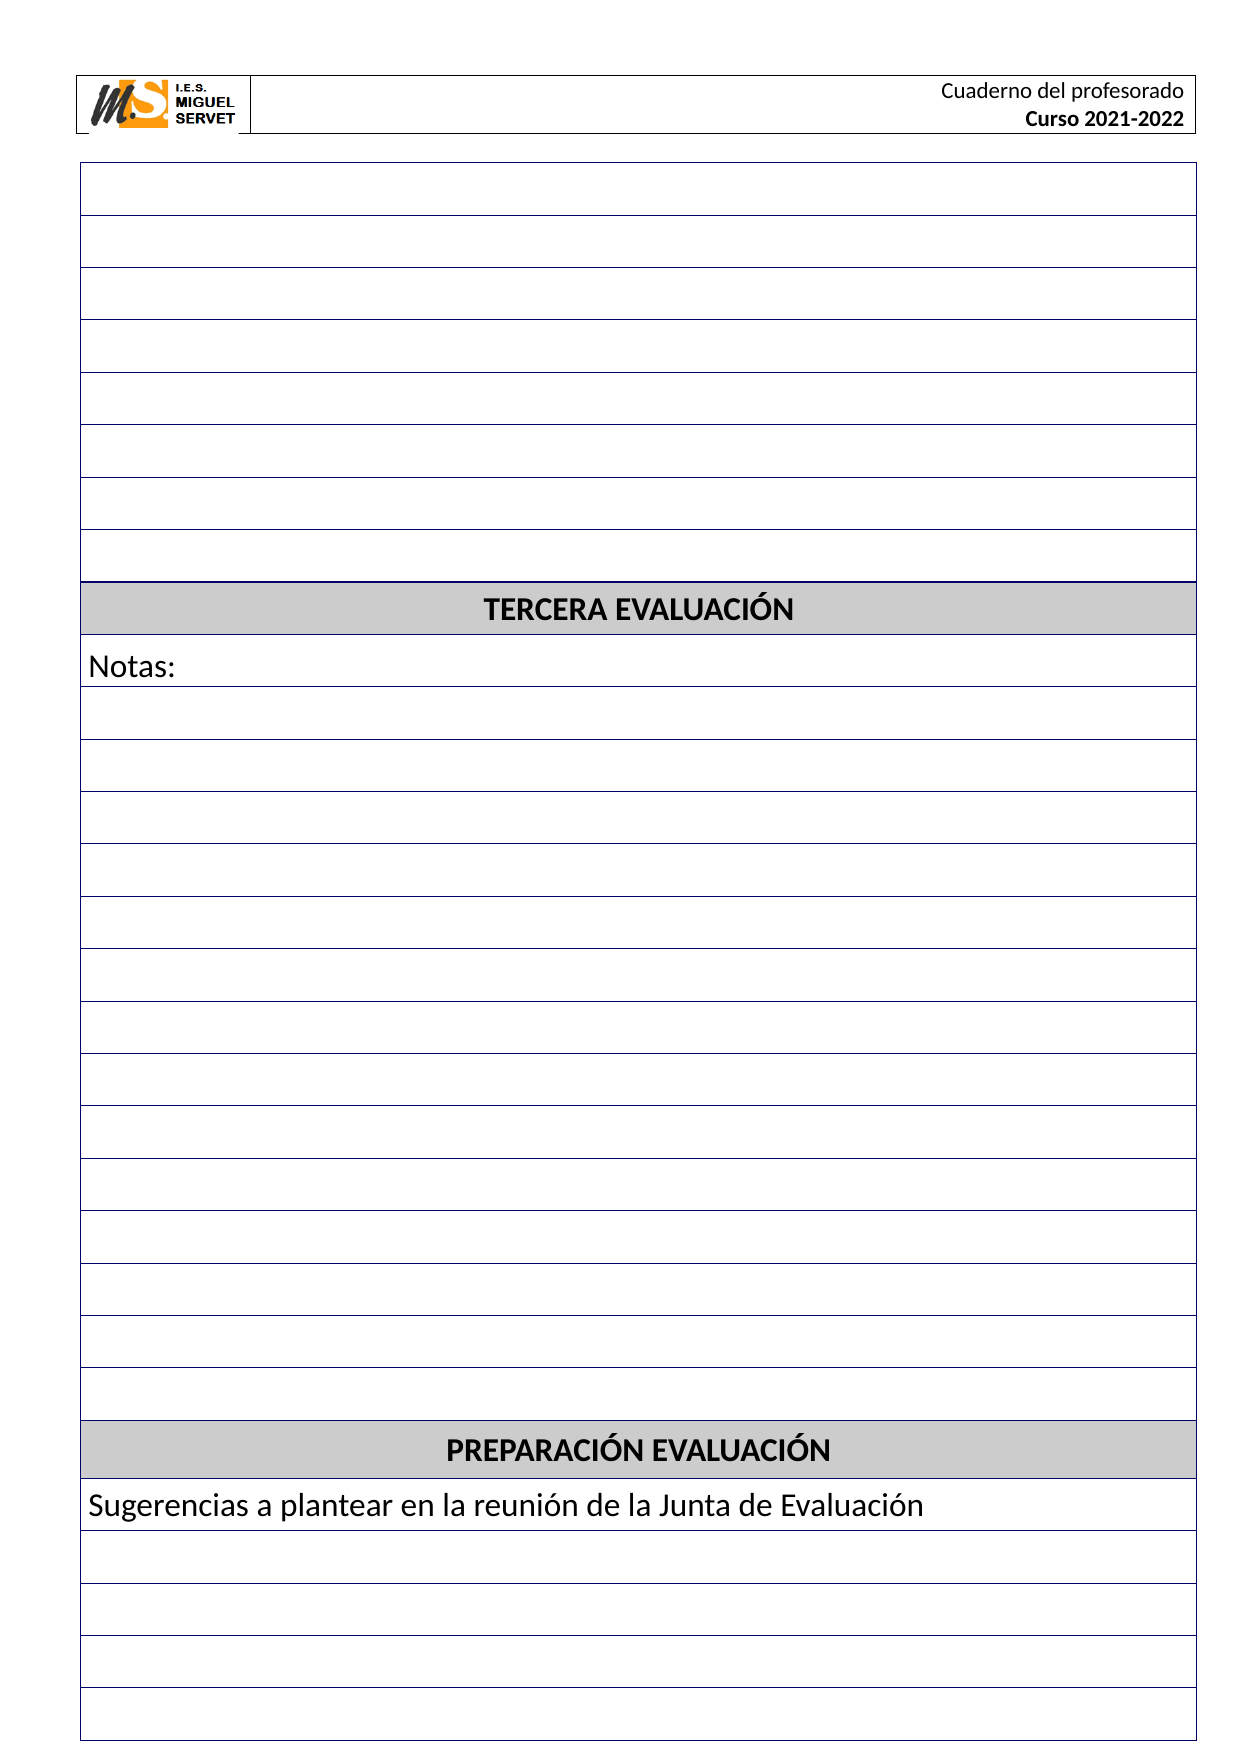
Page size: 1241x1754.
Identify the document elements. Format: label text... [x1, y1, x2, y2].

table_cell [81, 687, 1196, 738]
table_cell [81, 373, 1196, 424]
table_cell [81, 1636, 1196, 1687]
table_cell [81, 1368, 1196, 1420]
table_cell PREPARACIÓN EVALUACIÓN [81, 1421, 1196, 1478]
table_cell TERCERA EVALUACIÓN [81, 583, 1196, 634]
table_cell [81, 1584, 1196, 1635]
table_cell [81, 844, 1196, 896]
table_cell [81, 478, 1196, 529]
table_cell [81, 1688, 1196, 1739]
table_cell [81, 897, 1196, 948]
table_cell [81, 1316, 1196, 1367]
table_cell [81, 1106, 1196, 1158]
table_cell Sugerencias a plantear en la reunión de la Junta de Evaluación [81, 1479, 1196, 1530]
table_cell [81, 1211, 1196, 1262]
table_cell [81, 949, 1196, 1001]
table_cell [81, 216, 1196, 267]
table_cell [81, 163, 1196, 214]
table_cell [81, 320, 1196, 372]
table_cell [81, 425, 1196, 477]
table_cell [81, 792, 1196, 843]
table_cell Notas: [81, 635, 1196, 686]
table_cell [81, 1054, 1196, 1105]
table_cell [81, 1264, 1196, 1315]
table_cell [81, 1002, 1196, 1053]
table_cell [81, 1531, 1196, 1582]
table_cell [81, 530, 1196, 581]
table_cell [81, 740, 1196, 791]
table_cell [81, 268, 1196, 319]
table_cell [81, 1159, 1196, 1210]
